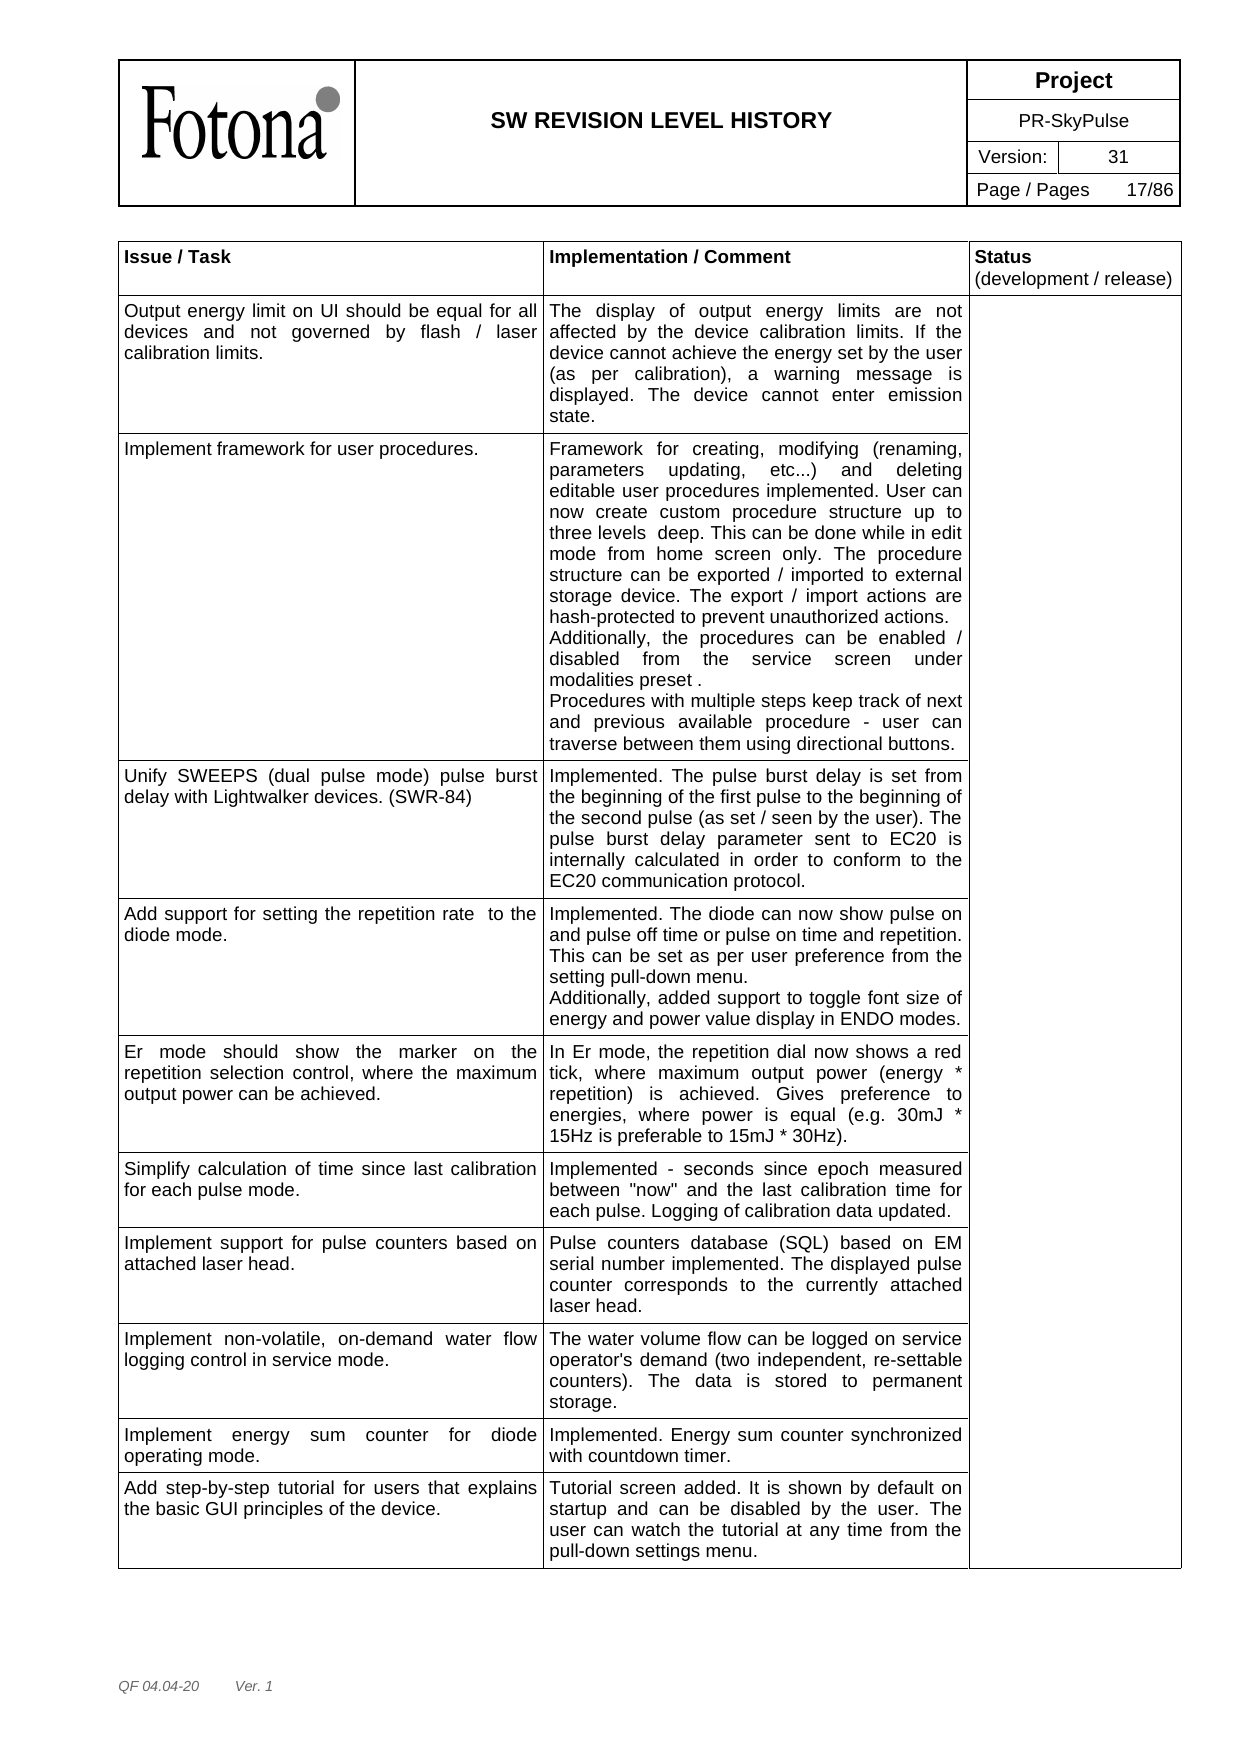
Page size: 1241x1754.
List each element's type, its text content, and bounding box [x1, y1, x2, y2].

table_cell The water volume flow can be logged on service operator's demand (two independent, re-settable counters). The data is stored to permanent storage. [544, 1324, 968, 1418]
table_cell Implement framework for user procedures. [119, 434, 543, 760]
table_cell Implement non-volatile, on-demand water flow logging control in service mode. [119, 1324, 543, 1418]
table_header Status (development / release) [970, 242, 1181, 295]
table_cell Tutorial screen added. It is shown by default on startup and can be disabled by the user. The user can watch the tutorial at any time from the pull-down settings menu. [544, 1473, 968, 1568]
table_cell Implemented. The pulse burst delay is set from the beginning of the first pulse to the beginning of the second pulse (as set / seen by the user). The pulse burst delay parameter sent to EC20 is internally calculated in order to conform to the EC20 communication protocol. [544, 761, 968, 898]
table_cell Output energy limit on UI should be equal for all devices and not governed by flash / laser calibration limits. [119, 296, 543, 433]
table_cell Add support for setting the repetition rate to the diode mode. [119, 899, 543, 1035]
table_cell [970, 296, 1181, 1568]
table_header Issue / Task [119, 242, 543, 295]
table_cell Simplify calculation of time since last calibration for each pulse mode. [119, 1153, 543, 1227]
table_cell Framework for creating, modifying (renaming, parameters updating, etc...) and deleting editable user procedures implemented. User can now create custom procedure structure up to three levels deep. This can be done while in edit mode from home screen only. The procedure structure can be exported / imported to external storage device. The export / import actions are hash-protected to prevent unauthorized actions. Additionally, the procedures can be enabled / disabled from the service screen under modalities preset . Procedures with multiple steps keep track of next and previous available procedure - user can traverse between them using directional buttons. [544, 434, 968, 760]
table_cell Implement support for pulse counters based on attached laser head. [119, 1228, 543, 1323]
table_cell Pulse counters database (SQL) based on EM serial number implemented. The displayed pulse counter corresponds to the currently attached laser head. [544, 1228, 968, 1323]
table_cell In Er mode, the repetition dial now shows a red tick, where maximum output power (energy * repetition) is achieved. Gives preference to energies, where power is equal (e.g. 30mJ * 15Hz is preferable to 15mJ * 30Hz). [544, 1036, 968, 1152]
table_cell Implemented. The diode can now show pulse on and pulse off time or pulse on time and repetition. This can be set as per user preference from the setting pull-down menu. Additionally, added support to toggle font size of energy and power value display in ENDO modes. [544, 899, 968, 1035]
table_header Implementation / Comment [544, 242, 968, 295]
table_cell Er mode should show the marker on the repetition selection control, where the maximum output power can be achieved. [119, 1036, 543, 1152]
table_cell Add step-by-step tutorial for users that explains the basic GUI principles of the device. [119, 1473, 543, 1568]
table_cell Implemented. Energy sum counter synchronized with countdown timer. [544, 1419, 968, 1472]
table_cell Unify SWEEPS (dual pulse mode) pulse burst delay with Lightwalker devices. (SWR-84) [119, 761, 543, 898]
table_cell Implemented - seconds since epoch measured between "now" and the last calibration time for each pulse. Logging of calibration data updated. [544, 1153, 968, 1227]
table_cell The display of output energy limits are not affected by the device calibration limits. If the device cannot achieve the energy set by the user (as per calibration), a warning message is displayed. The device cannot enter emission state. [544, 296, 968, 433]
table_cell Implement energy sum counter for diode operating mode. [119, 1419, 543, 1472]
